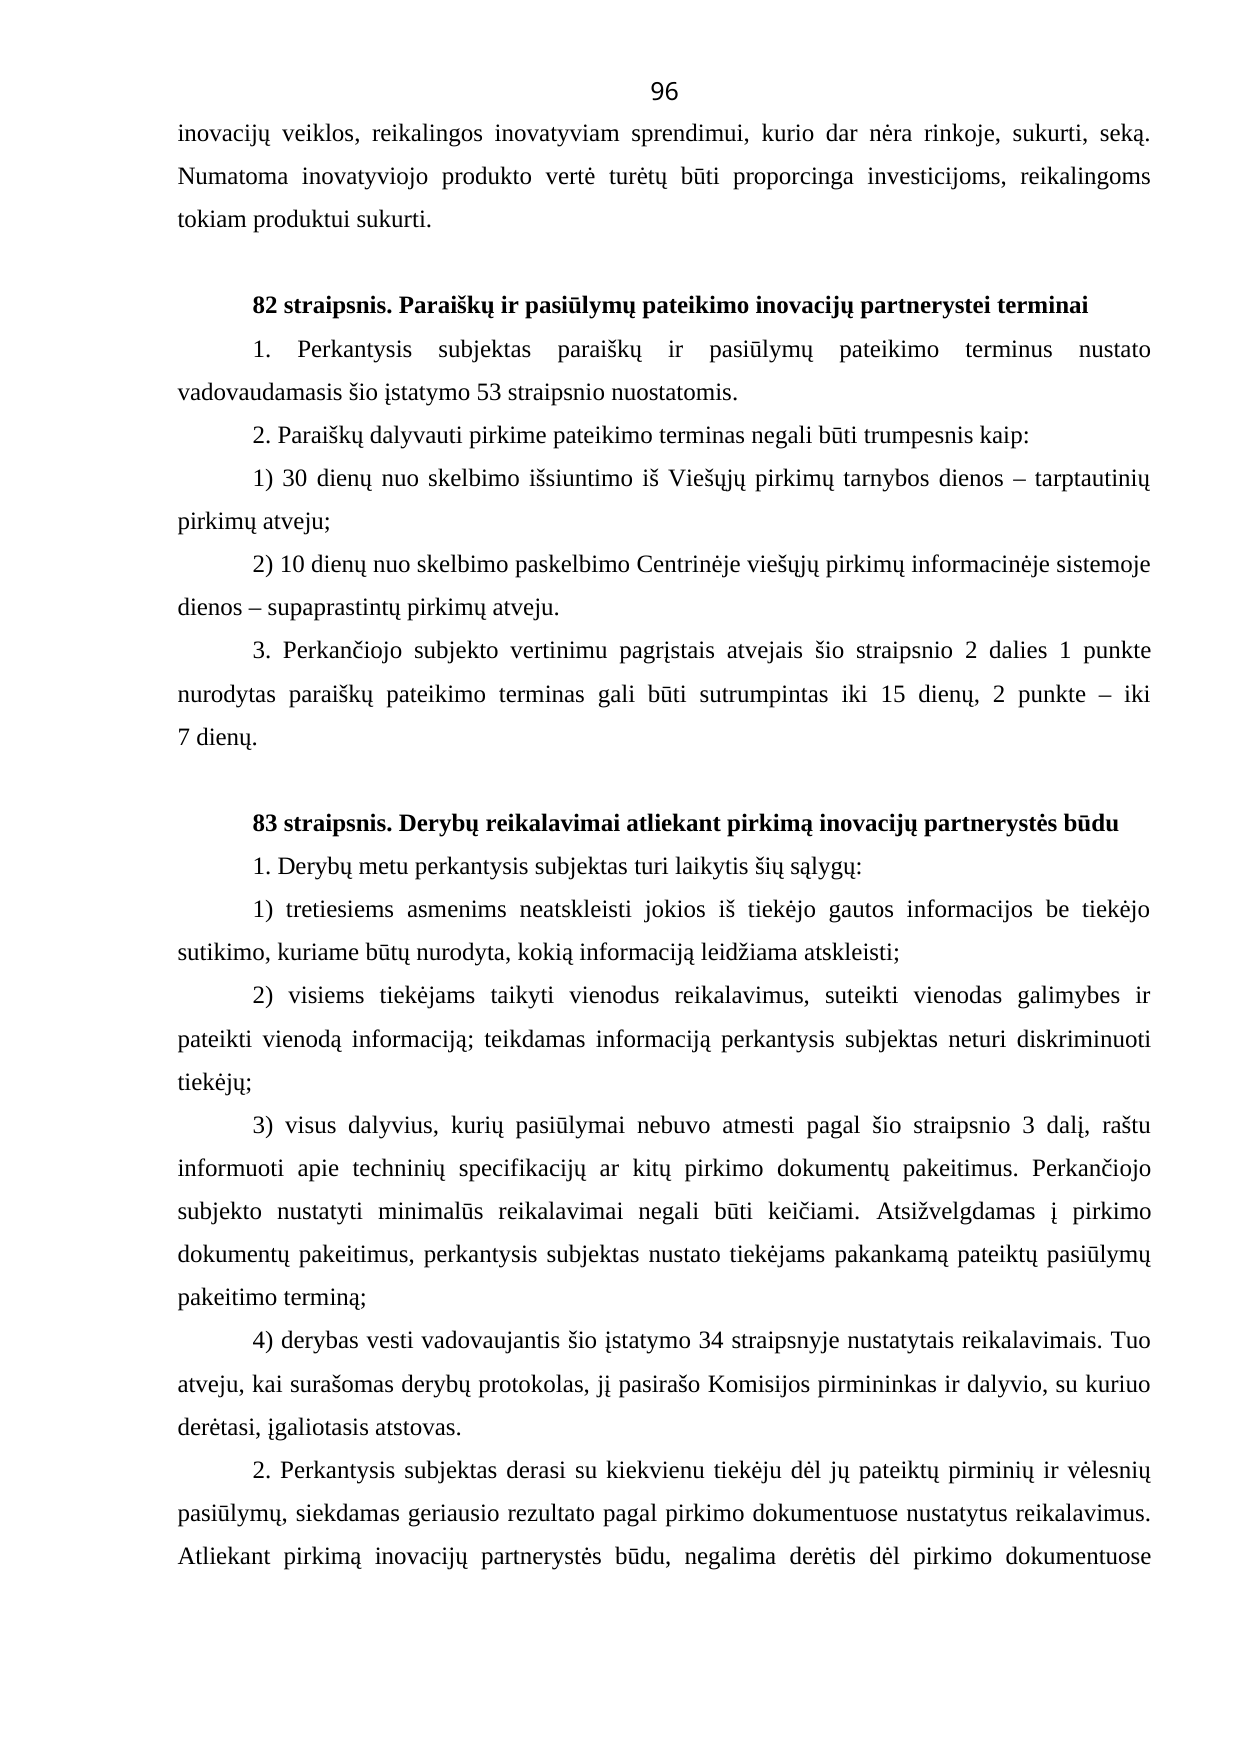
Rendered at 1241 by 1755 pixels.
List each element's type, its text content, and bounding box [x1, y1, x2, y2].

text 2) visiems tiekėjams taikyti vienodus reikalavimus, suteikti vienodas galimybes ir pateikti vienodą informaciją; teikdamas informaciją perkantysis subjektas neturi diskriminuoti tiekėjų; [177, 981, 1152, 1096]
text 1) 30 dienų nuo skelbimo išsiuntimo iš Viešųjų pirkimų tarnybos dienos – tarptautinių pirkimų atveju; [177, 463, 1152, 535]
text 3. Perkančiojo subjekto vertinimu pagrįstais atvejais šio straipsnio 2 dalies 1 punkte nurodytas paraiškų pateikimo terminas gali būti sutrumpintas iki 15 dienų, 2 punkte – iki 7 dienų. [177, 636, 1152, 751]
text 1. Perkantysis subjektas paraiškų ir pasiūlymų pateikimo terminus nustato vadovaudamasis šio įstatymo 53 straipsnio nuostatomis. [177, 334, 1152, 406]
text 83 straipsnis. Derybų reikalavimai atliekant pirkimą inovacijų partnerystės būdu [177, 808, 1152, 837]
text 2) 10 dienų nuo skelbimo paskelbimo Centrinėje viešųjų pirkimų informacinėje sistemoje dienos – supaprastintų pirkimų atveju. [177, 549, 1152, 621]
subtitle 1. Derybų metu perkantysis subjektas turi laikytis šių sąlygų: [177, 851, 1152, 880]
subtitle inovacijų veiklos, reikalingos inovatyviam sprendimui, kurio dar nėra rinkoje, sukurti, seką. Numatoma inovatyviojo produkto vertė turėtų būti proporcinga investicijoms, reikalingoms tokiam produktui sukurti. [177, 118, 1152, 233]
text 2. Paraiškų dalyvauti pirkime pateikimo terminas negali būti trumpesnis kaip: [177, 420, 1152, 449]
text 3) visus dalyvius, kurių pasiūlymai nebuvo atmesti pagal šio straipsnio 3 dalį, raštu informuoti apie techninių specifikacijų ar kitų pirkimo dokumentų pakeitimus. Perkančiojo subjekto nustatyti minimalūs reikalavimai negali būti keičiami. Atsižvelgdamas į pirkimo dokumentų pakeitimus, perkantysis subjektas nustato tiekėjams pakankamą pateiktų pasiūlymų pakeitimo terminą; [177, 1110, 1152, 1311]
text 1) tretiesiems asmenims neatskleisti jokios iš tiekėjo gautos informacijos be tiekėjo sutikimo, kuriame būtų nurodyta, kokią informaciją leidžiama atskleisti; [177, 894, 1152, 966]
text 2. Perkantysis subjektas derasi su kiekvienu tiekėju dėl jų pateiktų pirminių ir vėlesnių pasiūlymų, siekdamas geriausio rezultato pagal pirkimo dokumentuose nustatytus reikalavimus. Atliekant pirkimą inovacijų partnerystės būdu, negalima derėtis dėl pirkimo dokumentuose [177, 1455, 1152, 1570]
text 4) derybas vesti vadovaujantis šio įstatymo 34 straipsnyje nustatytais reikalavimais. Tuo atveju, kai surašomas derybų protokolas, jį pasirašo Komisijos pirmininkas ir dalyvio, su kuriuo derėtasi, įgaliotasis atstovas. [177, 1326, 1152, 1441]
subtitle 82 straipsnis. Paraiškų ir pasiūlymų pateikimo inovacijų partnerystei terminai [177, 291, 1152, 319]
